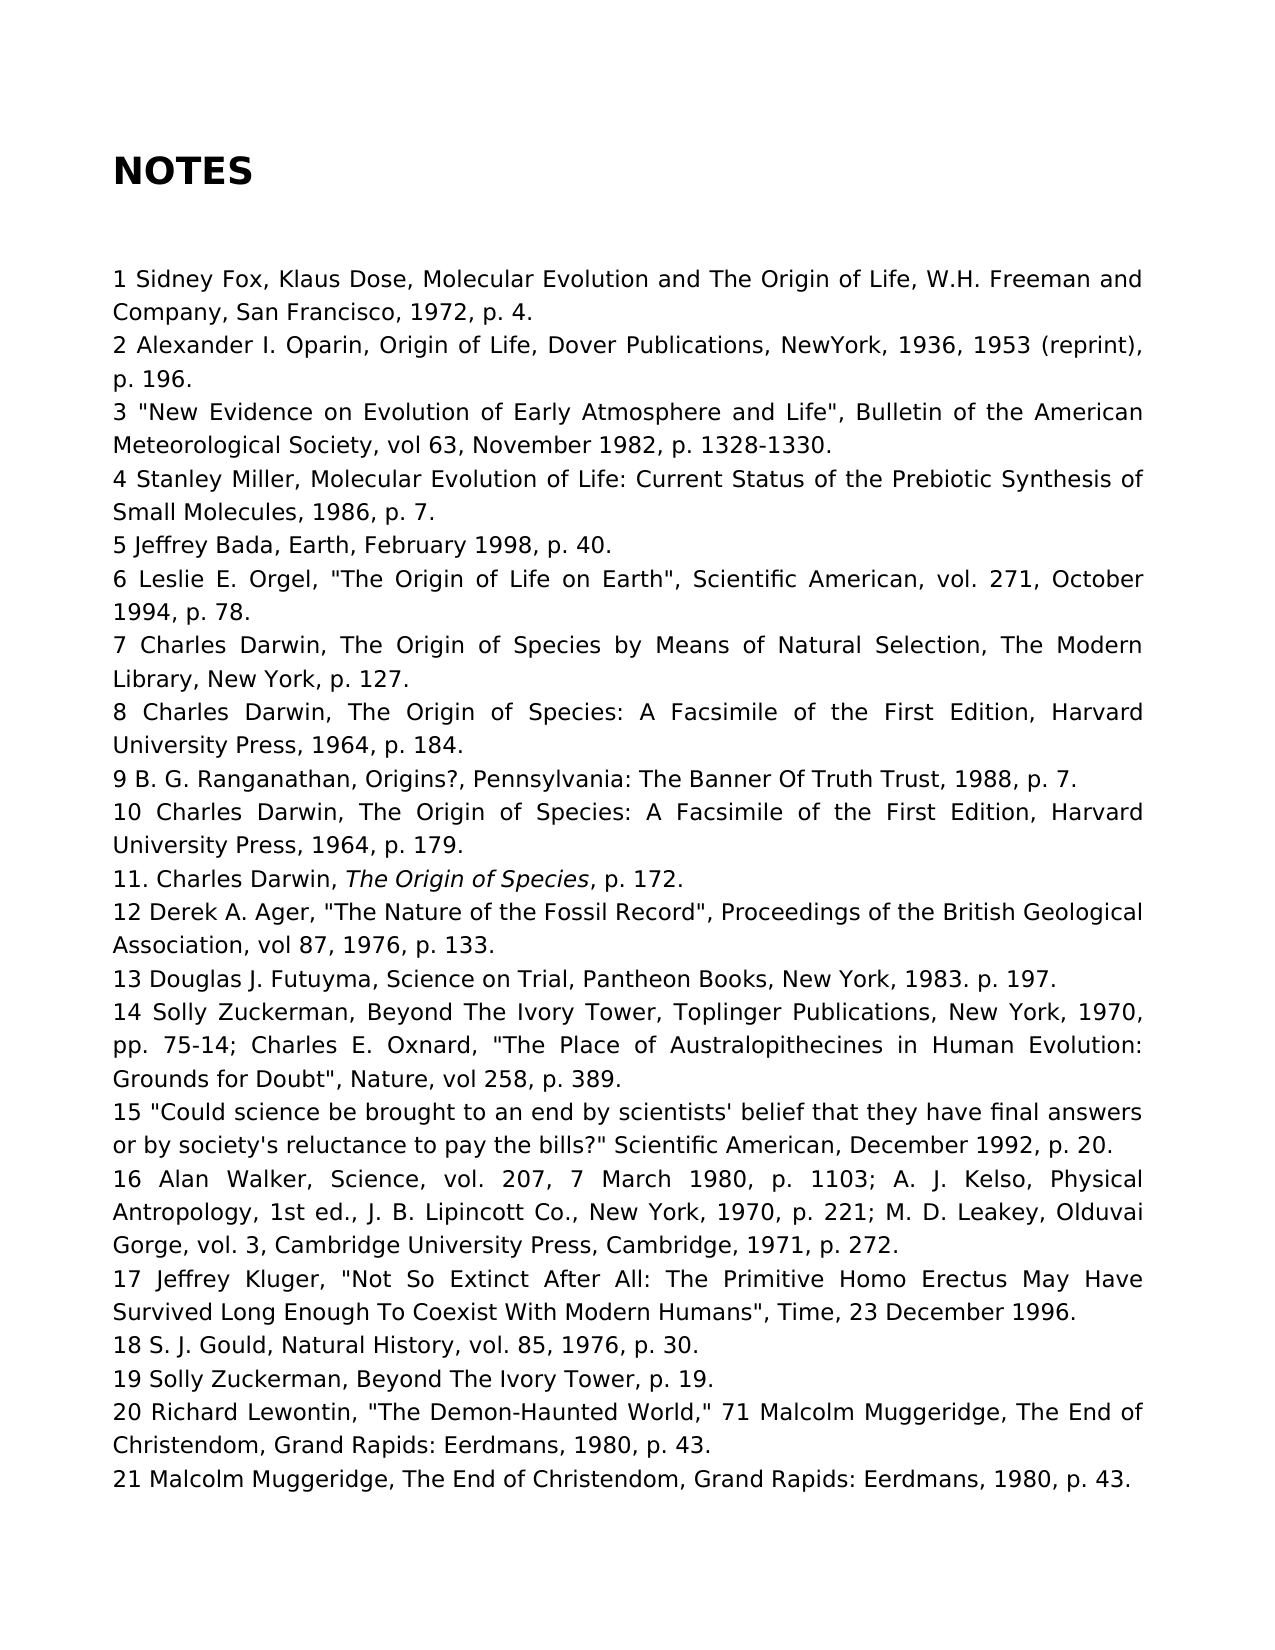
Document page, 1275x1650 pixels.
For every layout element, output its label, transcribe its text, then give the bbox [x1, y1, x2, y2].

text 9 B. G. Ranganathan, Origins?, Pennsylvania: The Banner Of Truth Trust, 1988, p. 7. [112, 760, 1145, 794]
text 15 "Could science be brought to an end by scientists' belief that they have final answers or by society's reluctance to pay the bills?" Scientific American, December 1992, p. 20. [112, 1094, 1145, 1160]
text 5 Jeffrey Bada, Earth, February 1998, p. 40. [112, 527, 1145, 560]
text 1 Sidney Fox, Klaus Dose, Molecular Evolution and The Origin of Life, W.H. Freeman and Company, San Francisco, 1972, p. 4. [112, 260, 1145, 327]
text 18 S. J. Gould, Natural History, vol. 85, 1976, p. 30. [112, 1327, 1145, 1360]
text 13 Douglas J. Futuyma, Science on Trial, Pantheon Books, New York, 1983. p. 197. [112, 960, 1145, 994]
text 7 Charles Darwin, The Origin of Species by Means of Natural Selection, The Modern Library, New York, p. 127. [112, 627, 1145, 694]
text 3 "New Evidence on Evolution of Early Atmosphere and Life", Bulletin of the American Meteorological Society, vol 63, November 1982, p. 1328-1330. [112, 394, 1145, 460]
text 14 Solly Zuckerman, Beyond The Ivory Tower, Toplinger Publications, New York, 1970, pp. 75-14; Charles E. Oxnard, "The Place of Australopithecines in Human Evolution: Grounds for Doubt", Nature, vol 258, p. 389. [112, 994, 1145, 1094]
text 19 Solly Zuckerman, Beyond The Ivory Tower, p. 19. [112, 1360, 1145, 1394]
text 21 Malcolm Muggeridge, The End of Christendom, Grand Rapids: Eerdmans, 1980, p. 43. [112, 1460, 1145, 1494]
text 6 Leslie E. Orgel, "The Origin of Life on Earth", Scientific American, vol. 271, October 1994, p. 78. [112, 560, 1145, 627]
text NOTES [112, 150, 1145, 194]
text 17 Jeffrey Kluger, "Not So Extinct After All: The Primitive Homo Erectus May Have Survived Long Enough To Coexist With Modern Humans", Time, 23 December 1996. [112, 1260, 1145, 1327]
text 8 Charles Darwin, The Origin of Species: A Facsimile of the First Edition, Harvard University Press, 1964, p. 184. [112, 694, 1145, 760]
text 4 Stanley Miller, Molecular Evolution of Life: Current Status of the Prebiotic Synthesis of Small Molecules, 1986, p. 7. [112, 460, 1145, 527]
text 20 Richard Lewontin, "The Demon-Haunted World," 71 Malcolm Muggeridge, The End of Christendom, Grand Rapids: Eerdmans, 1980, p. 43. [112, 1394, 1145, 1460]
text 16 Alan Walker, Science, vol. 207, 7 March 1980, p. 1103; A. J. Kelso, Physical Antropology, 1st ed., J. B. Lipincott Co., New York, 1970, p. 221; M. D. Leakey, Olduvai Gorge, vol. 3, Cambridge University Press, Cambridge, 1971, p. 272. [112, 1160, 1145, 1260]
text 2 Alexander I. Oparin, Origin of Life, Dover Publications, NewYork, 1936, 1953 (reprint), p. 196. [112, 327, 1145, 394]
text 11. Charles Darwin, The Origin of Species, p. 172. [112, 860, 1145, 894]
text 10 Charles Darwin, The Origin of Species: A Facsimile of the First Edition, Harvard University Press, 1964, p. 179. [112, 794, 1145, 860]
text 12 Derek A. Ager, "The Nature of the Fossil Record", Proceedings of the British Geological Association, vol 87, 1976, p. 133. [112, 894, 1145, 960]
